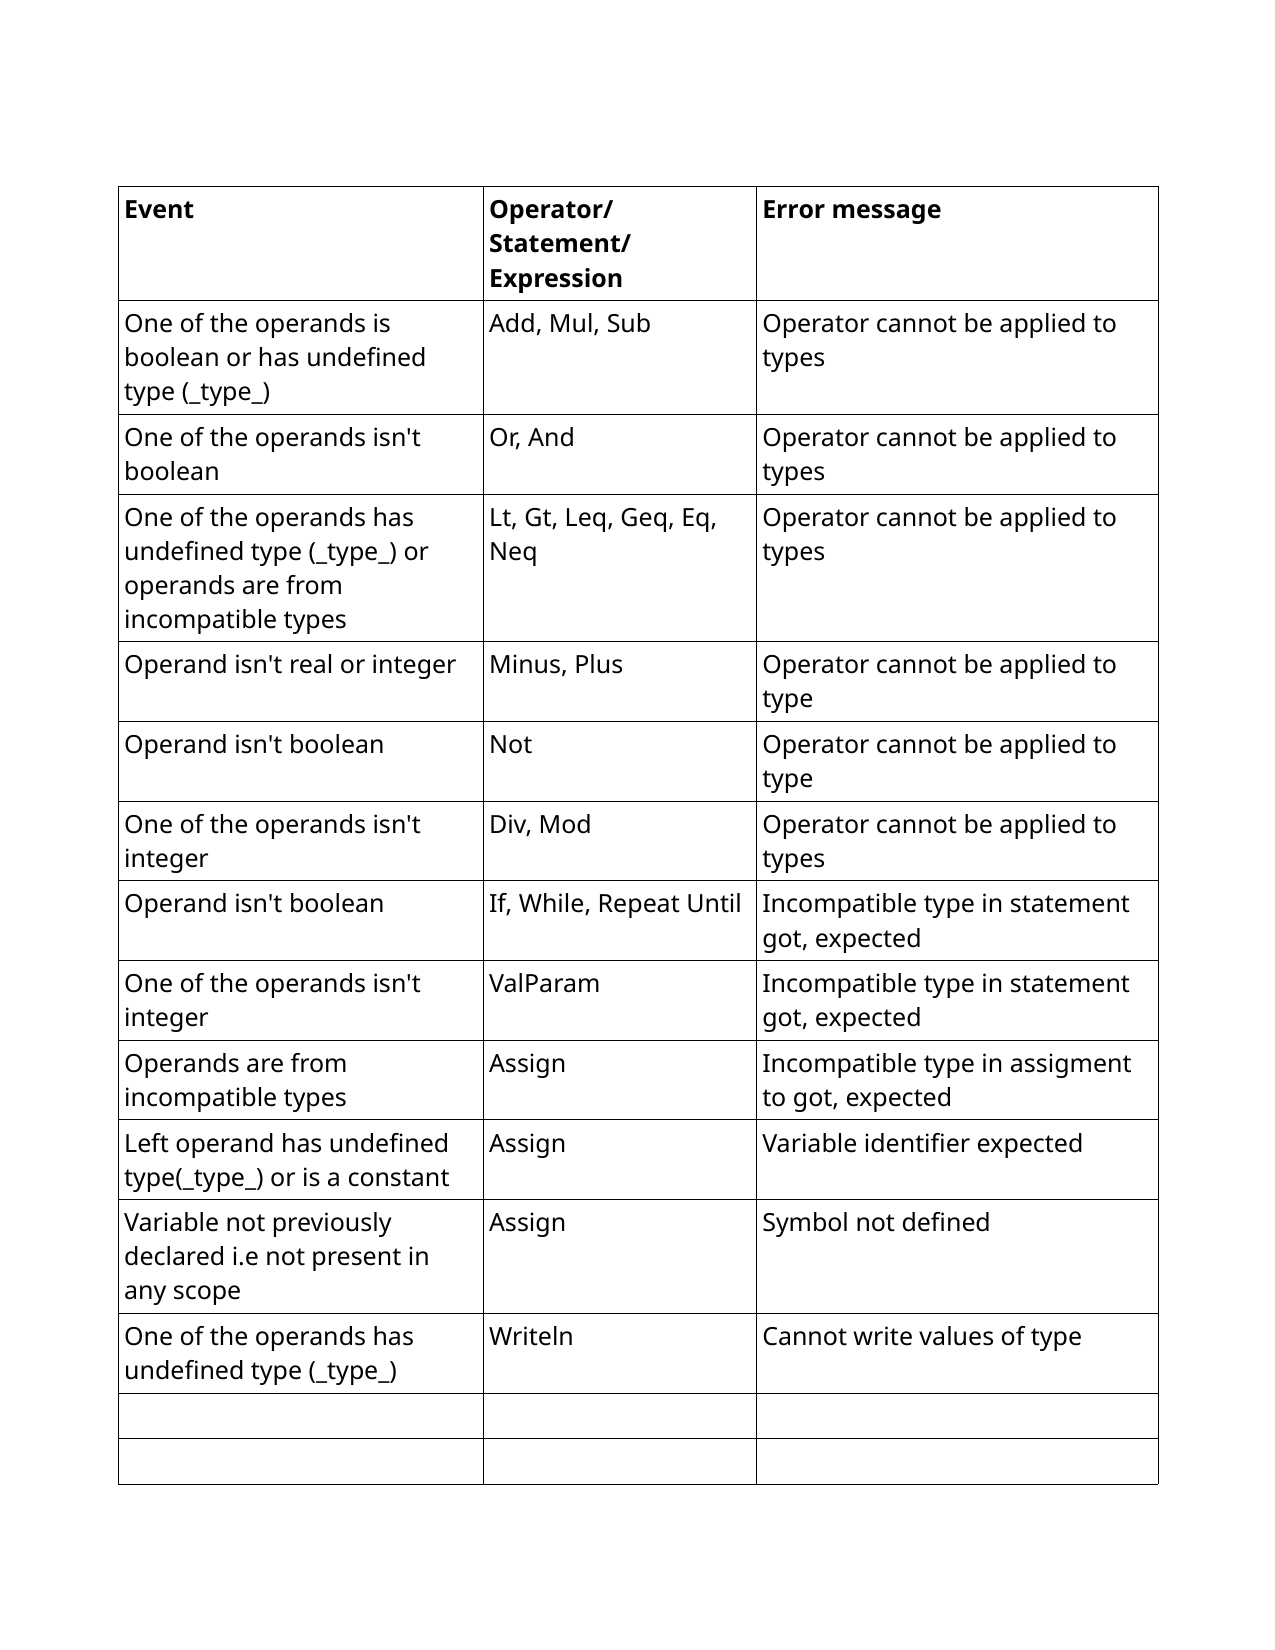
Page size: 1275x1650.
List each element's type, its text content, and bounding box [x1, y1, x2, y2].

table_cell Operator cannot be applied to type [757, 722, 1158, 801]
table_cell Left operand has undefined type(_type_) or is a constant [119, 1120, 483, 1199]
table_cell Or, And [484, 415, 756, 493]
table_header Error message [757, 187, 1158, 300]
table_cell One of the operands isn't boolean [119, 415, 483, 493]
table_cell Cannot write values of type [757, 1314, 1158, 1392]
table_cell Operator cannot be applied to types [757, 301, 1158, 414]
table_cell ValParam [484, 961, 756, 1040]
table_cell [757, 1394, 1158, 1438]
table_header Event [119, 187, 483, 300]
table_header Operator/Statement/Expression [484, 187, 756, 300]
table_cell Operator cannot be applied to types [757, 415, 1158, 493]
table_cell Writeln [484, 1314, 756, 1392]
table_cell [484, 1439, 756, 1484]
table_cell Assign [484, 1200, 756, 1313]
table_cell Operand isn't boolean [119, 881, 483, 960]
table_cell Add, Mul, Sub [484, 301, 756, 414]
table_cell Minus, Plus [484, 642, 756, 721]
table_cell One of the operands isn't integer [119, 802, 483, 880]
table_cell Operator cannot be applied to types [757, 802, 1158, 880]
table_cell [119, 1439, 483, 1484]
table_cell One of the operands has undefined type (_type_) [119, 1314, 483, 1392]
table_cell Operator cannot be applied to types [757, 495, 1158, 641]
table_cell Operands are from incompatible types [119, 1041, 483, 1119]
table_cell Symbol not defined [757, 1200, 1158, 1313]
table_cell Assign [484, 1041, 756, 1119]
table_cell Div, Mod [484, 802, 756, 880]
table_cell Operand isn't boolean [119, 722, 483, 801]
table_cell One of the operands isn't integer [119, 961, 483, 1040]
table_cell Incompatible type in statement got, expected [757, 961, 1158, 1040]
table_cell [484, 1394, 756, 1438]
table_cell Assign [484, 1120, 756, 1199]
table_cell Variable identifier expected [757, 1120, 1158, 1199]
table_cell Operand isn't real or integer [119, 642, 483, 721]
table_cell Operator cannot be applied to type [757, 642, 1158, 721]
table_cell One of the operands is boolean or has undefined type (_type_) [119, 301, 483, 414]
table_cell Incompatible type in statement got, expected [757, 881, 1158, 960]
table_cell Variable not previously declared i.e not present in any scope [119, 1200, 483, 1313]
table_cell [757, 1439, 1158, 1484]
table_cell Lt, Gt, Leq, Geq, Eq, Neq [484, 495, 756, 641]
table_cell Not [484, 722, 756, 801]
table_cell Incompatible type in assigment to got, expected [757, 1041, 1158, 1119]
table_cell [119, 1394, 483, 1438]
table_cell If, While, Repeat Until [484, 881, 756, 960]
table_cell One of the operands has undefined type (_type_) or operands are from incompatible types [119, 495, 483, 641]
